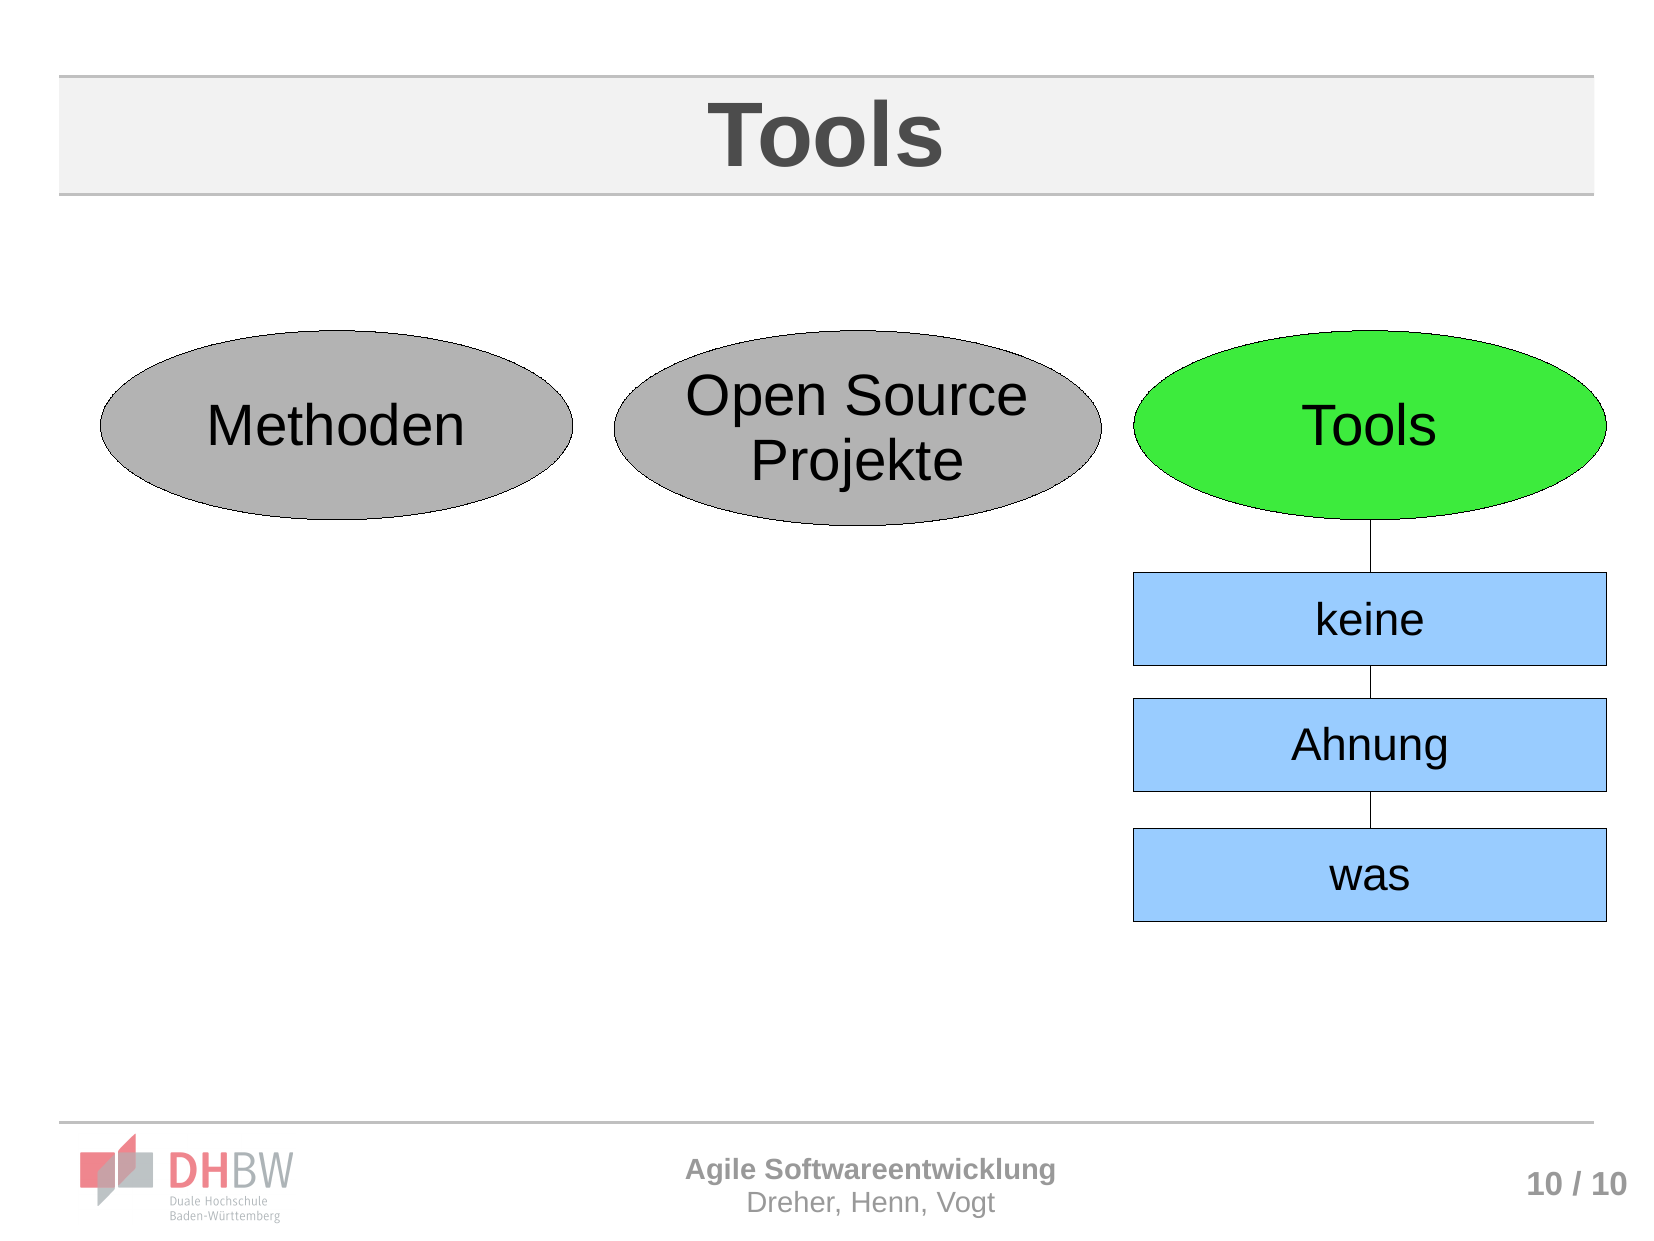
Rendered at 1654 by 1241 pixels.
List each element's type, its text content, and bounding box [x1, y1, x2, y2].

text_box Ahnung [1133, 698, 1607, 792]
text_box was [1133, 828, 1607, 922]
text_box Open Source Projekte [614, 330, 1102, 526]
text_box keine [1133, 572, 1607, 666]
text_box Methoden [100, 330, 573, 520]
title Tools [82, 31, 1571, 239]
text_box Tools [1133, 330, 1607, 520]
picture [78, 1133, 296, 1225]
